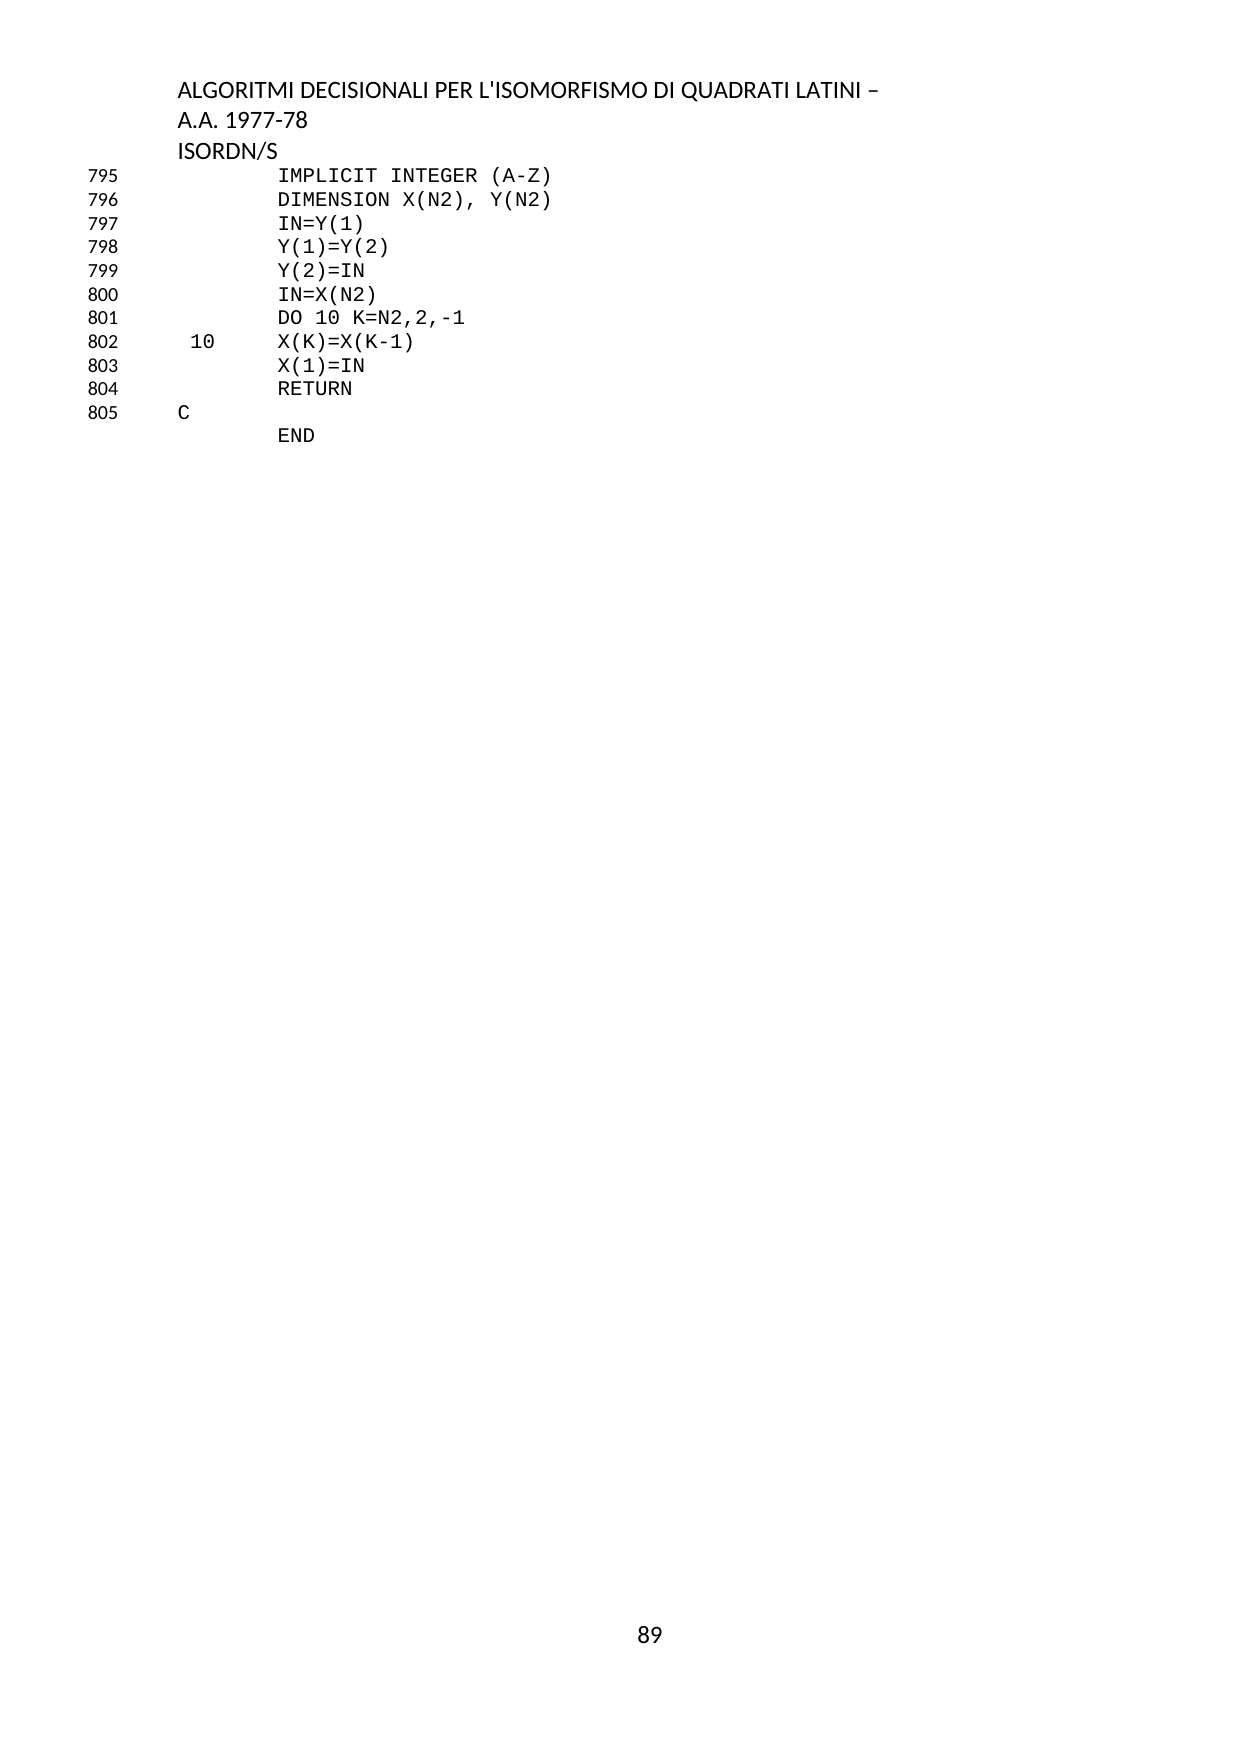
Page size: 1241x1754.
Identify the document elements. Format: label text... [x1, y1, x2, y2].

text IN=X(N2) [177, 284, 1122, 307]
text Y(2)=IN [177, 260, 1122, 284]
text C [177, 402, 1122, 426]
text DO 10 K=N2,2,-1 [177, 307, 1122, 331]
text 10 X(K)=X(K-1) [177, 331, 1122, 354]
text Y(1)=Y(2) [177, 236, 1122, 260]
text IN=Y(1) [177, 213, 1122, 236]
text X(1)=IN [177, 354, 1122, 378]
text END [177, 426, 1122, 449]
text IMPLICIT INTEGER (A-Z) [177, 165, 1122, 189]
text RETURN [177, 378, 1122, 402]
text DIMENSION X(N2), Y(N2) [177, 189, 1122, 213]
